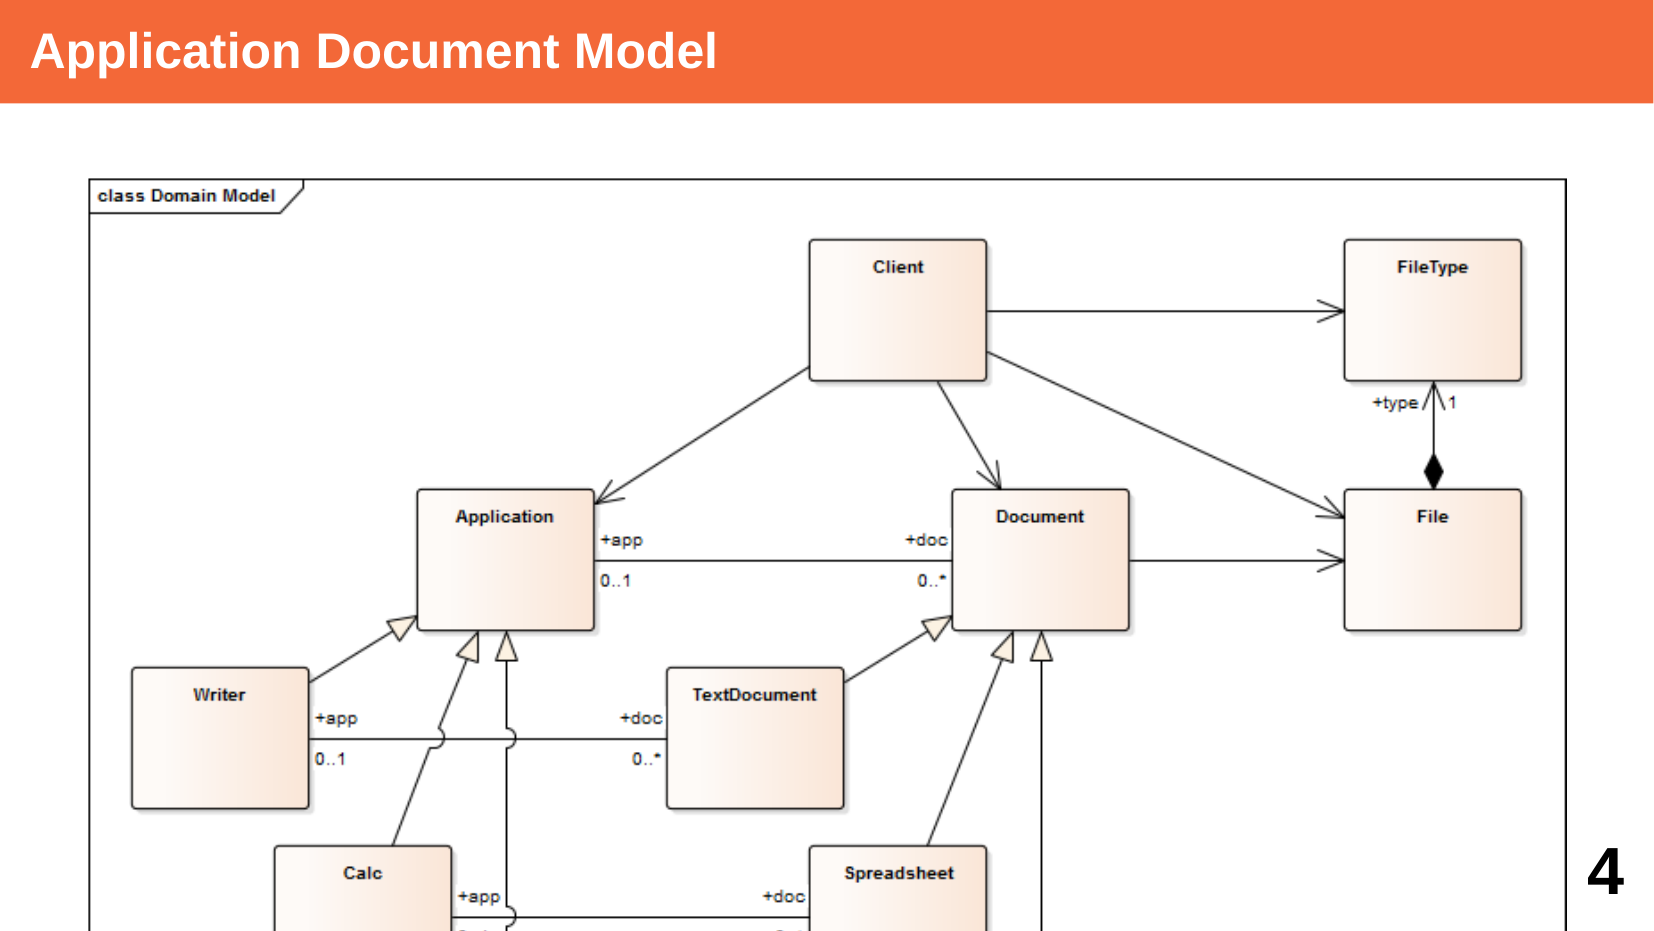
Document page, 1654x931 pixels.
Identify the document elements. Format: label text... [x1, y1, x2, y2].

picture [87, 177, 1567, 931]
title Application Document Model [0, 0, 1654, 104]
